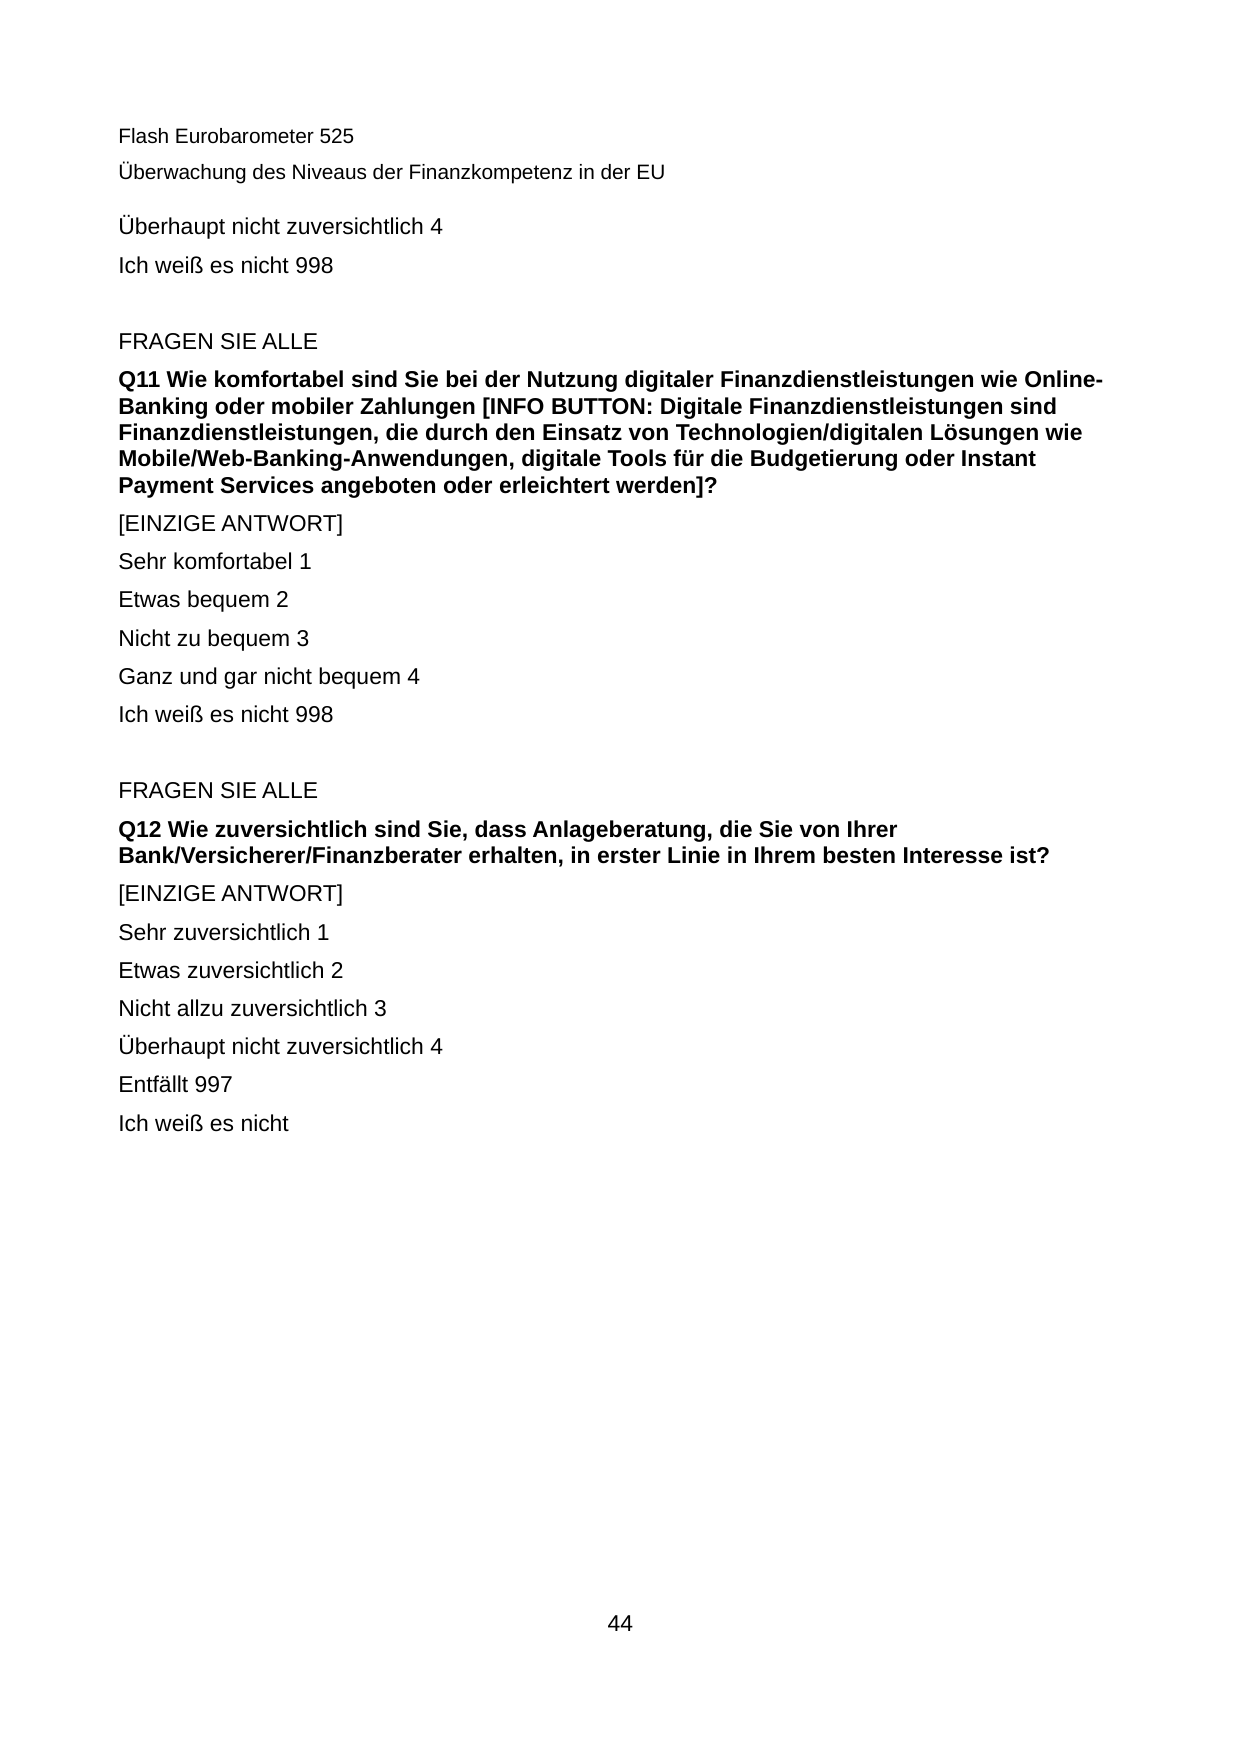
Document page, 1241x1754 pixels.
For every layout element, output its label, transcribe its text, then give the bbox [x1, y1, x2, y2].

text Ich weiß es nicht [118, 1110, 1122, 1136]
text Überhaupt nicht zuversichtlich 4 [118, 213, 1122, 240]
text Ganz und gar nicht bequem 4 [118, 663, 1122, 689]
text Etwas zuversichtlich 2 [118, 957, 1122, 983]
text Q12 Wie zuversichtlich sind Sie, dass Anlageberatung, die Sie von Ihrer Bank/Versicherer/Finanzberater erhalten, in erster Linie in Ihrem besten Interesse ist? [118, 816, 1122, 868]
text Ich weiß es nicht 998 [118, 701, 1122, 727]
text Überhaupt nicht zuversichtlich 4 [118, 1033, 1122, 1059]
text Q11 Wie komfortabel sind Sie bei der Nutzung digitaler Finanzdienstleistungen wie Online-Banking oder mobiler Zahlungen [INFO BUTTON: Digitale Finanzdienstleistungen sind Finanzdienstleistungen, die durch den Einsatz von Technologien/digitalen Lösungen wie Mobile/Web-Banking-Anwendungen, digitale Tools für die Budgetierung oder Instant Payment Services angeboten oder erleichtert werden]? [118, 366, 1122, 498]
text FRAGEN SIE ALLE [118, 777, 1122, 804]
text Etwas bequem 2 [118, 586, 1122, 613]
text [EINZIGE ANTWORT] [118, 510, 1122, 536]
text Nicht zu bequem 3 [118, 624, 1122, 651]
text Sehr komfortabel 1 [118, 548, 1122, 574]
text FRAGEN SIE ALLE [118, 328, 1122, 354]
text [EINZIGE ANTWORT] [118, 880, 1122, 907]
text Ich weiß es nicht 998 [118, 252, 1122, 278]
text Entfällt 997 [118, 1071, 1122, 1098]
text Sehr zuversichtlich 1 [118, 918, 1122, 945]
text Nicht allzu zuversichtlich 3 [118, 995, 1122, 1021]
